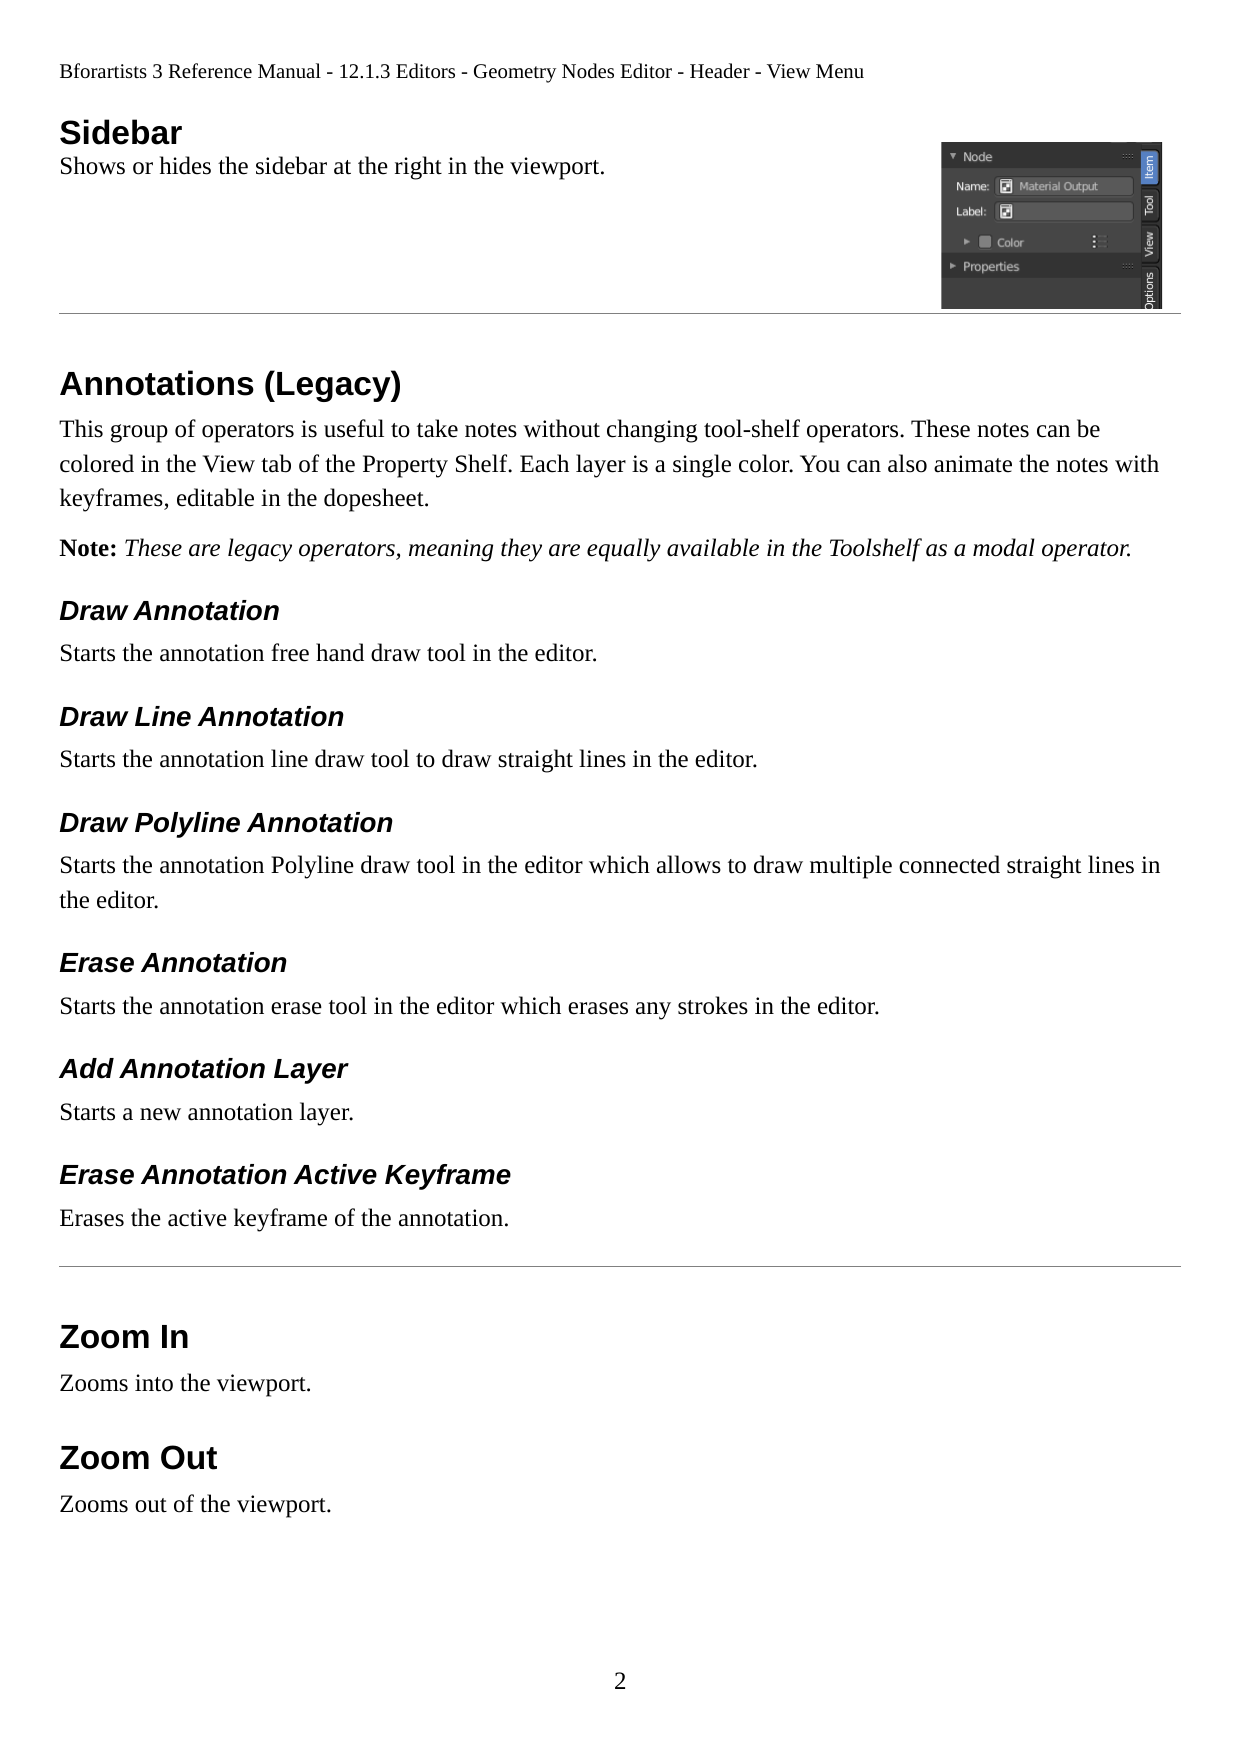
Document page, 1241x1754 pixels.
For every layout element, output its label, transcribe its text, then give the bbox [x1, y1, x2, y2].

text Starts the annotation Polyline draw tool in the editor which allows to draw multiple connected straight lines in the editor. [59, 850, 1181, 914]
subtitle Erase Annotation [59, 946, 1181, 978]
subtitle Zoom Out [59, 1438, 1181, 1476]
text Starts the annotation free hand draw tool in the editor. [59, 638, 1181, 667]
subtitle Draw Line Annotation [59, 700, 1181, 732]
subtitle Draw Polyline Annotation [59, 806, 1181, 838]
text Starts a new annotation layer. [59, 1097, 1181, 1126]
text Shows or hides the sidebar at the right in the viewport. [59, 151, 941, 180]
subtitle Annotations (Legacy) [59, 363, 1181, 402]
subtitle Add Annotation Layer [59, 1052, 1181, 1084]
subtitle Erase Annotation Active Keyframe [59, 1158, 1181, 1190]
text Zooms out of the viewport. [59, 1489, 1181, 1518]
subtitle Zoom In [59, 1317, 1181, 1355]
text Starts the annotation line draw tool to draw straight lines in the editor. [59, 744, 1181, 773]
text Starts the annotation erase tool in the editor which erases any strokes in the editor. [59, 991, 1181, 1019]
text Zooms into the viewport. [59, 1368, 1181, 1397]
picture [941, 142, 1163, 309]
text This group of operators is useful to take notes without changing tool-shelf operators. These notes can be colored in the View tab of the Property Shelf. Each layer is a single color. You can also animate the notes with keyframes, editable in the dopesheet. [59, 414, 1181, 512]
subtitle Draw Annotation [59, 594, 1181, 626]
text Erases the active keyframe of the annotation. [59, 1203, 1181, 1231]
subtitle Sidebar [59, 113, 1181, 151]
text Note: These are legacy operators, meaning they are equally available in the Toolshelf as a modal operator. [59, 533, 1181, 561]
